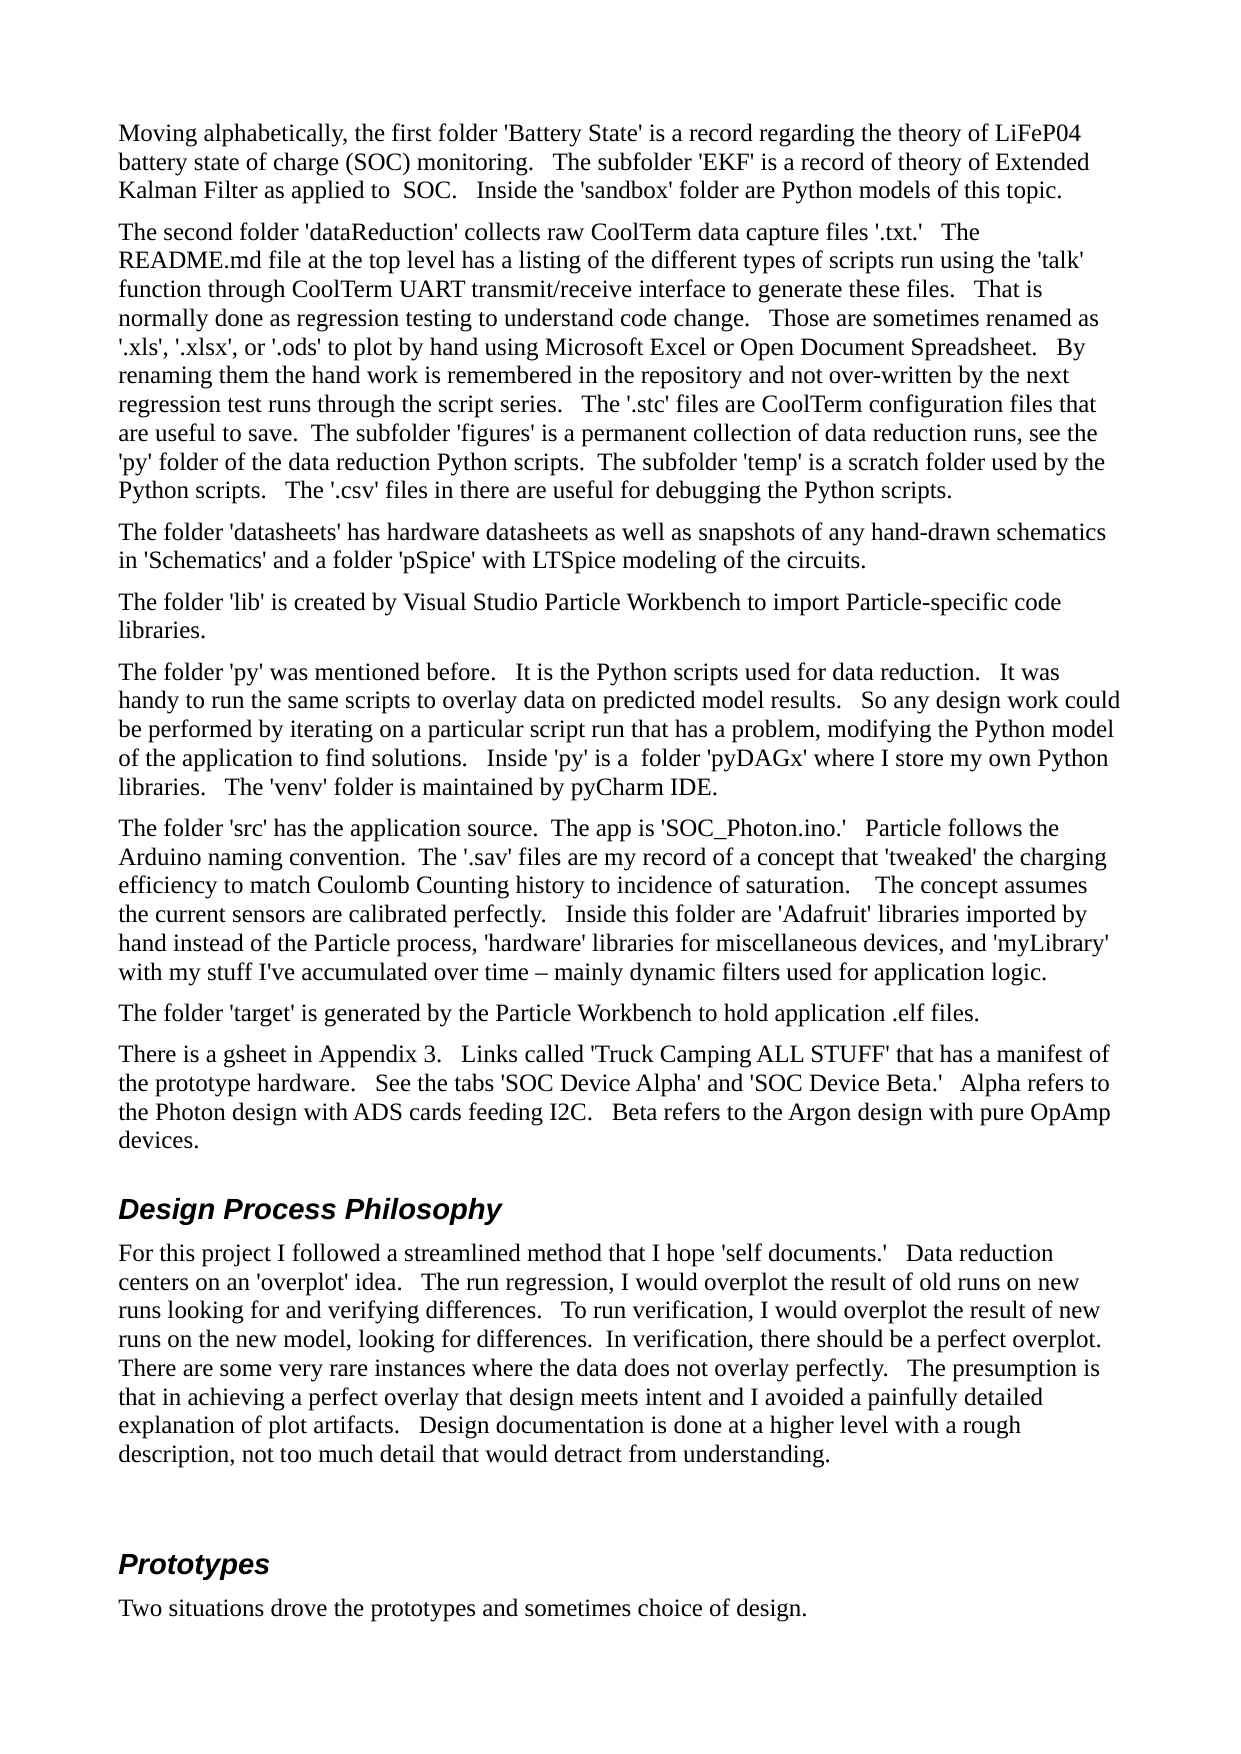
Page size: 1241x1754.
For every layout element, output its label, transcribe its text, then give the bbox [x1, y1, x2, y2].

text The folder 'src' has the application source. The app is 'SOC_Photon.ino.' Particle follows the Arduino naming convention. The '.sav' files are my record of a concept that 'tweaked' the charging efficiency to match Coulomb Counting history to incidence of saturation. The concept assumes the current sensors are calibrated perfectly. Inside this folder are 'Adafruit' libraries imported by hand instead of the Particle process, 'hardware' libraries for miscellaneous devices, and 'myLibrary' with my stuff I've accumulated over time – mainly dynamic filters used for application logic. [118, 813, 1122, 986]
subtitle Prototypes [118, 1547, 1122, 1580]
text There is a gsheet in Appendix 3. Links called 'Truck Camping ALL STUFF' that has a manifest of the prototype hardware. See the tabs 'SOC Device Alpha' and 'SOC Device Beta.' Alpha refers to the Photon design with ADS cards feeding I2C. Beta refers to the Argon design with pure OpAmp devices. [118, 1039, 1122, 1154]
text The folder 'py' was mentioned before. It is the Python scripts used for data reduction. It was handy to run the same scripts to overlay data on predicted model results. So any design work could be performed by iterating on a particular script run that has a problem, modifying the Python model of the application to find solutions. Inside 'py' is a folder 'pyDAGx' where I store my own Python libraries. The 'venv' folder is maintained by pyCharm IDE. [118, 657, 1122, 801]
text The folder 'target' is generated by the Particle Workbench to hold application .elf files. [118, 998, 1122, 1027]
text The second folder 'dataReduction' collects raw CoolTerm data capture files '.txt.' The README.md file at the top level has a listing of the different types of scripts run using the 'talk' function through CoolTerm UART transmit/receive interface to generate these files. That is normally done as regression testing to understand code change. Those are sometimes renamed as '.xls', '.xlsx', or '.ods' to plot by hand using Microsoft Excel or Open Document Spreadsheet. By renaming them the hand work is remembered in the repository and not over-written by the next regression test runs through the script series. The '.stc' files are CoolTerm configuration files that are useful to save. The subfolder 'figures' is a permanent collection of data reduction runs, see the 'py' folder of the data reduction Python scripts. The subfolder 'temp' is a scratch folder used by the Python scripts. The '.csv' files in there are useful for debugging the Python scripts. [118, 217, 1122, 504]
text The folder 'datasheets' has hardware datasheets as well as snapshots of any hand-drawn schematics in 'Schematics' and a folder 'pSpice' with LTSpice modeling of the circuits. [118, 517, 1122, 574]
subtitle Design Process Philosophy [118, 1192, 1122, 1225]
text The folder 'lib' is created by Visual Studio Particle Workbench to import Particle-specific code libraries. [118, 587, 1122, 644]
text Moving alphabetically, the first folder 'Battery State' is a record regarding the theory of LiFeP04 battery state of charge (SOC) monitoring. The subfolder 'EKF' is a record of theory of Extended Kalman Filter as applied to SOC. Inside the 'sandbox' folder are Python models of this topic. [118, 118, 1122, 204]
text Two situations drove the prototypes and sometimes choice of design. [118, 1593, 1122, 1621]
text For this project I followed a streamlined method that I hope 'self documents.' Data reduction centers on an 'overplot' idea. The run regression, I would overplot the result of old runs on new runs looking for and verifying differences. To run verification, I would overplot the result of new runs on the new model, looking for differences. In verification, there should be a perfect overplot. There are some very rare instances where the data does not overlay perfectly. The presumption is that in achieving a perfect overlay that design meets intent and I avoided a painfully detailed explanation of plot artifacts. Design documentation is done at a higher level with a rough description, not too much detail that would detract from understanding. [118, 1238, 1122, 1468]
